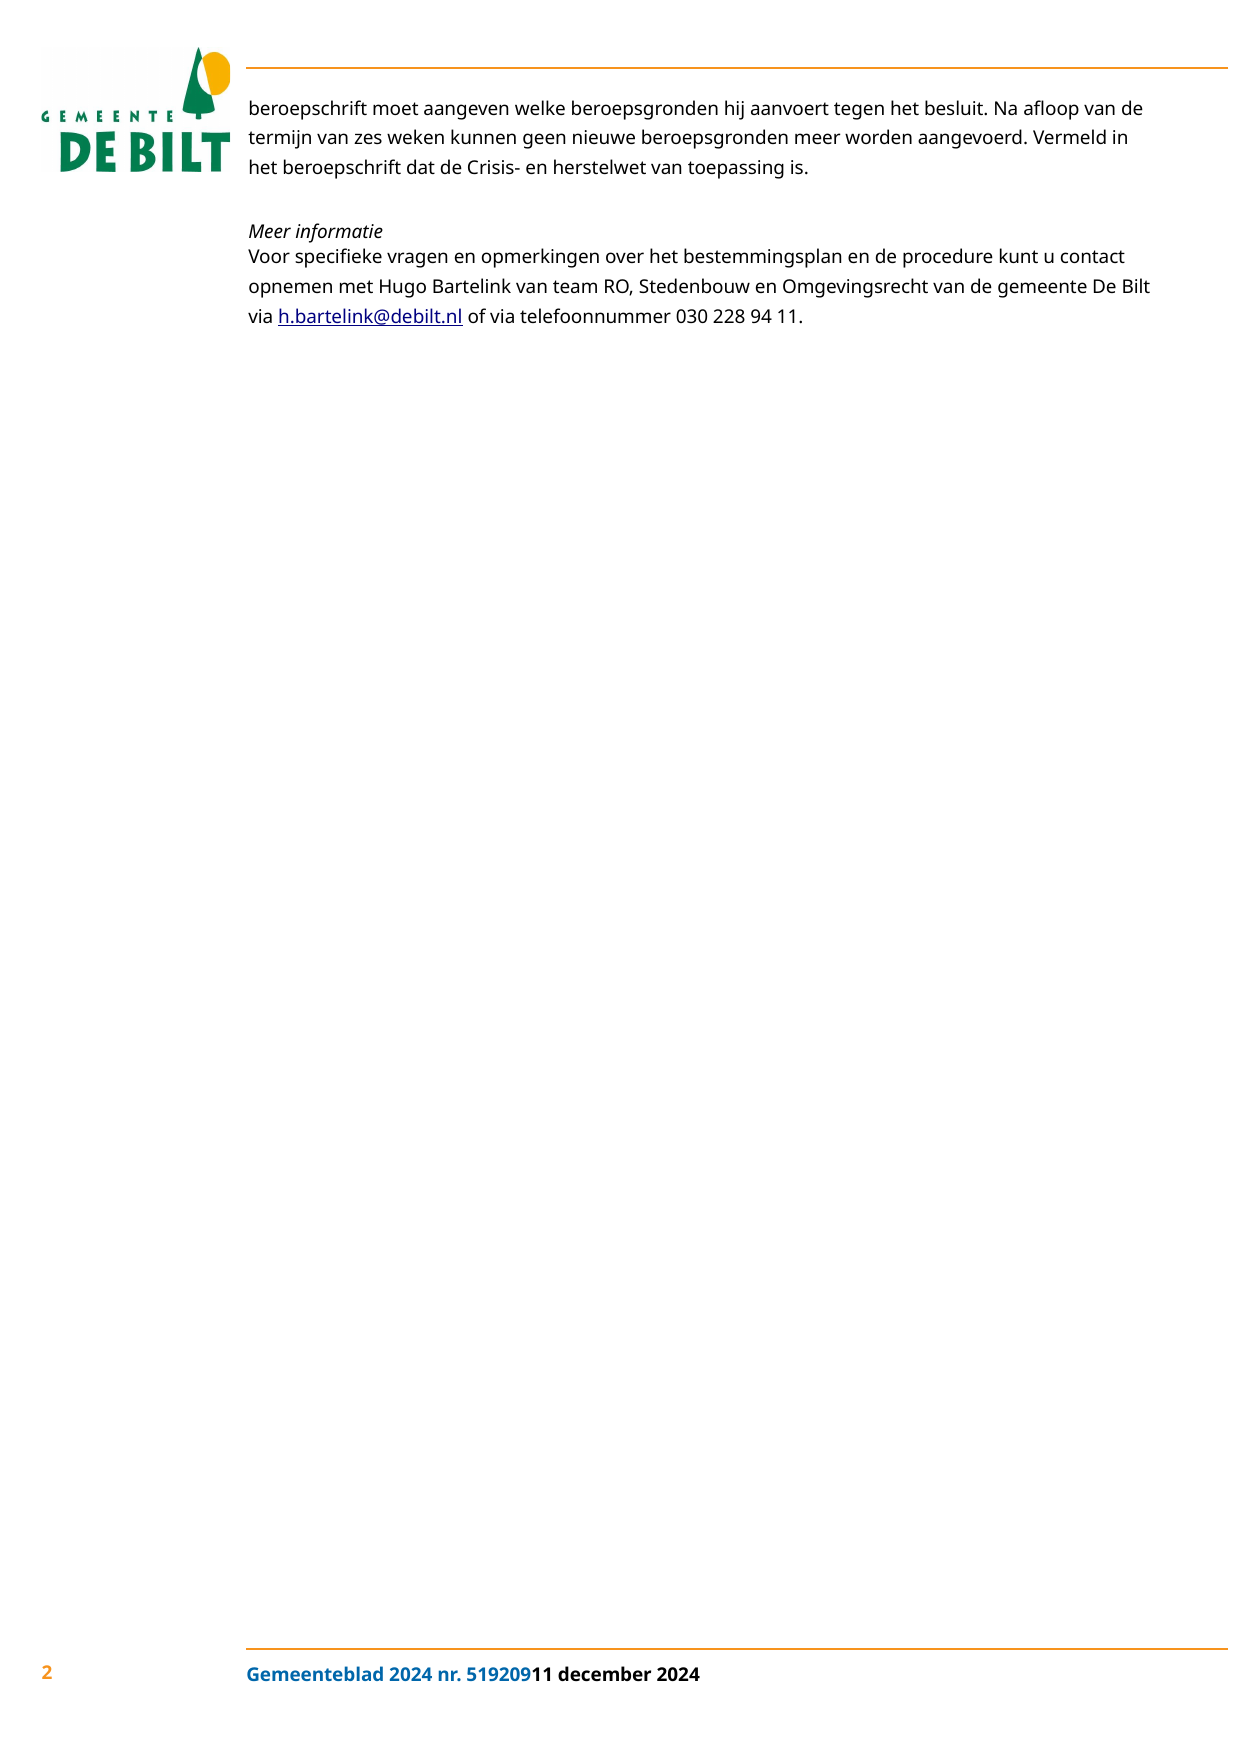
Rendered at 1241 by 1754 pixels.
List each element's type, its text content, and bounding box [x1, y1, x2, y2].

picture [41, 47, 231, 172]
text Meer informatie [248, 218, 1152, 244]
text beroepschrift moet aangeven welke beroepsgronden hij aanvoert tegen het besluit. Na afloop van de termijn van zes weken kunnen geen nieuwe beroepsgronden meer worden aangevoerd. Vermeld in het beroepschrift dat de Crisis- en herstelwet van toepassing is. [248, 95, 1152, 180]
text Voor specifieke vragen en opmerkingen over het bestemmingsplan en de procedure kunt u contact opnemen met Hugo Bartelink van team RO, Stedenbouw en Omgevingsrecht van de gemeente De Bilt via h.bartelink@debilt.nl of via telefoonnummer 030 228 94 11. [248, 244, 1152, 328]
